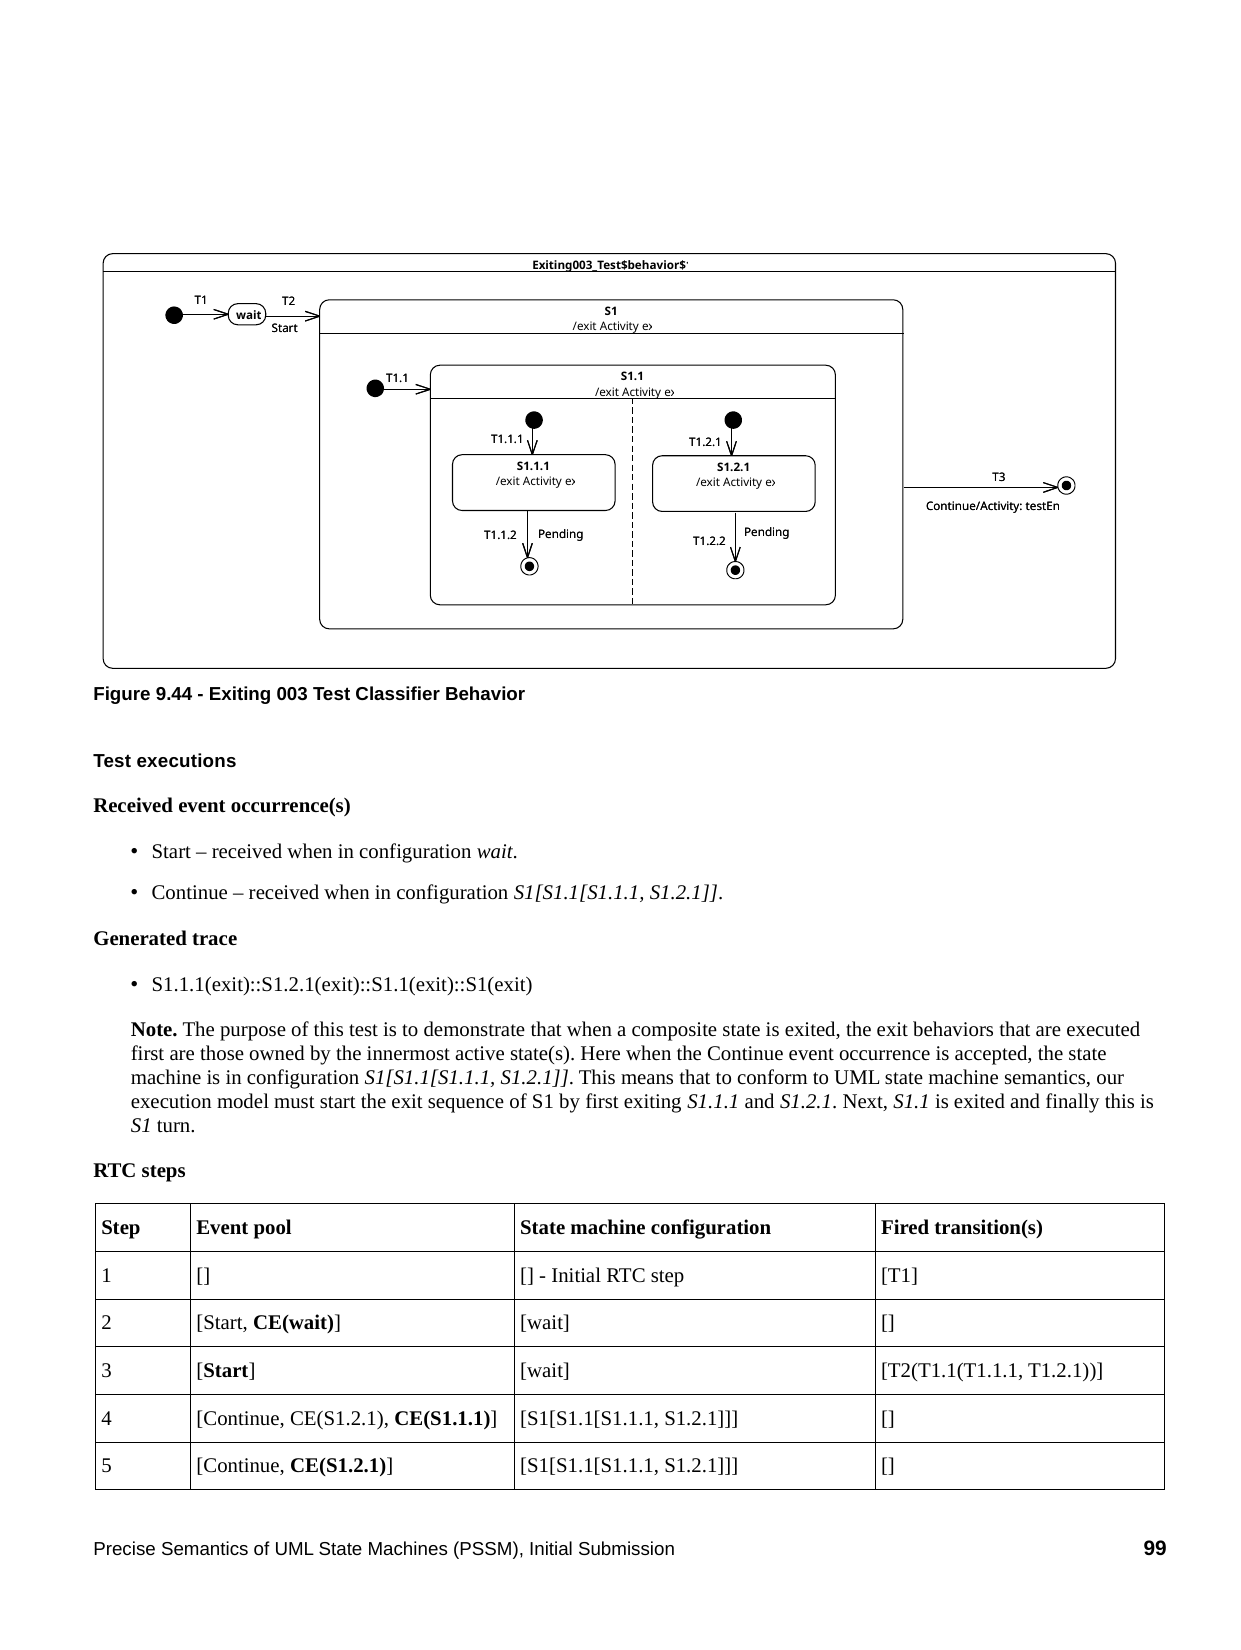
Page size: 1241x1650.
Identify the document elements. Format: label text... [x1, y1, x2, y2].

table_header State machine configuration [515, 1204, 875, 1251]
table_cell [T2(T1.1(T1.1.1, T1.2.1))] [876, 1347, 1164, 1394]
table_cell [] [876, 1443, 1164, 1489]
text RTC steps [93, 1158, 1164, 1182]
table_cell [S1[S1.1[S1.1.1, S1.2.1]]] [515, 1395, 875, 1442]
list S1.1.1(exit)::S1.2.1(exit)::S1.1(exit)::S1(exit) [131, 971, 1164, 996]
table_cell 5 [96, 1443, 190, 1489]
table_header Event pool [191, 1204, 514, 1251]
table_cell [T1] [876, 1252, 1164, 1298]
table_cell 2 [96, 1300, 190, 1346]
table_cell [] [876, 1300, 1164, 1346]
text Note. The purpose of this test is to demonstrate that when a composite state is exited, the exit behaviors that are executed first are those owned by the innermost active state(s). Here when the Continue event occurrence is accepted, the state machine is in configuration S1[S1.1[S1.1.1, S1.2.1]]. This means that to conform to UML state machine semantics, our execution model must start the exit sequence of S1 by first exiting S1.1.1 and S1.2.1. Next, S1.1 is exited and finally this is S1 turn. [131, 1017, 1164, 1137]
table_cell 1 [96, 1252, 190, 1298]
text Generated trace [93, 925, 1164, 949]
table_cell [] - Initial RTC step [515, 1252, 875, 1298]
table_cell [S1[S1.1[S1.1.1, S1.2.1]]] [515, 1443, 875, 1489]
table_cell 4 [96, 1395, 190, 1442]
list Start – received when in configuration wait. [131, 838, 1164, 863]
table_cell [] [191, 1252, 514, 1298]
table_cell [Start] [191, 1347, 514, 1394]
table_cell [] [876, 1395, 1164, 1442]
table_header Fired transition(s) [876, 1204, 1164, 1251]
table_cell 3 [96, 1347, 190, 1394]
table_cell [wait] [515, 1300, 875, 1346]
subtitle Test executions [93, 750, 1164, 772]
table_cell [Start, CE(wait)] [191, 1300, 514, 1346]
table_cell [Continue, CE(S1.2.1), CE(S1.1.1)] [191, 1395, 514, 1442]
list Continue – received when in configuration S1[S1.1[S1.1.1, S1.2.1]]. [131, 879, 1164, 904]
table_cell [Continue, CE(S1.2.1)] [191, 1443, 514, 1489]
table_cell [wait] [515, 1347, 875, 1394]
text Figure 9.44 - Exiting 003 Test Classifier Behavior [93, 243, 1127, 704]
text Received event occurrence(s) [93, 793, 1164, 817]
table_header Step [96, 1204, 190, 1251]
